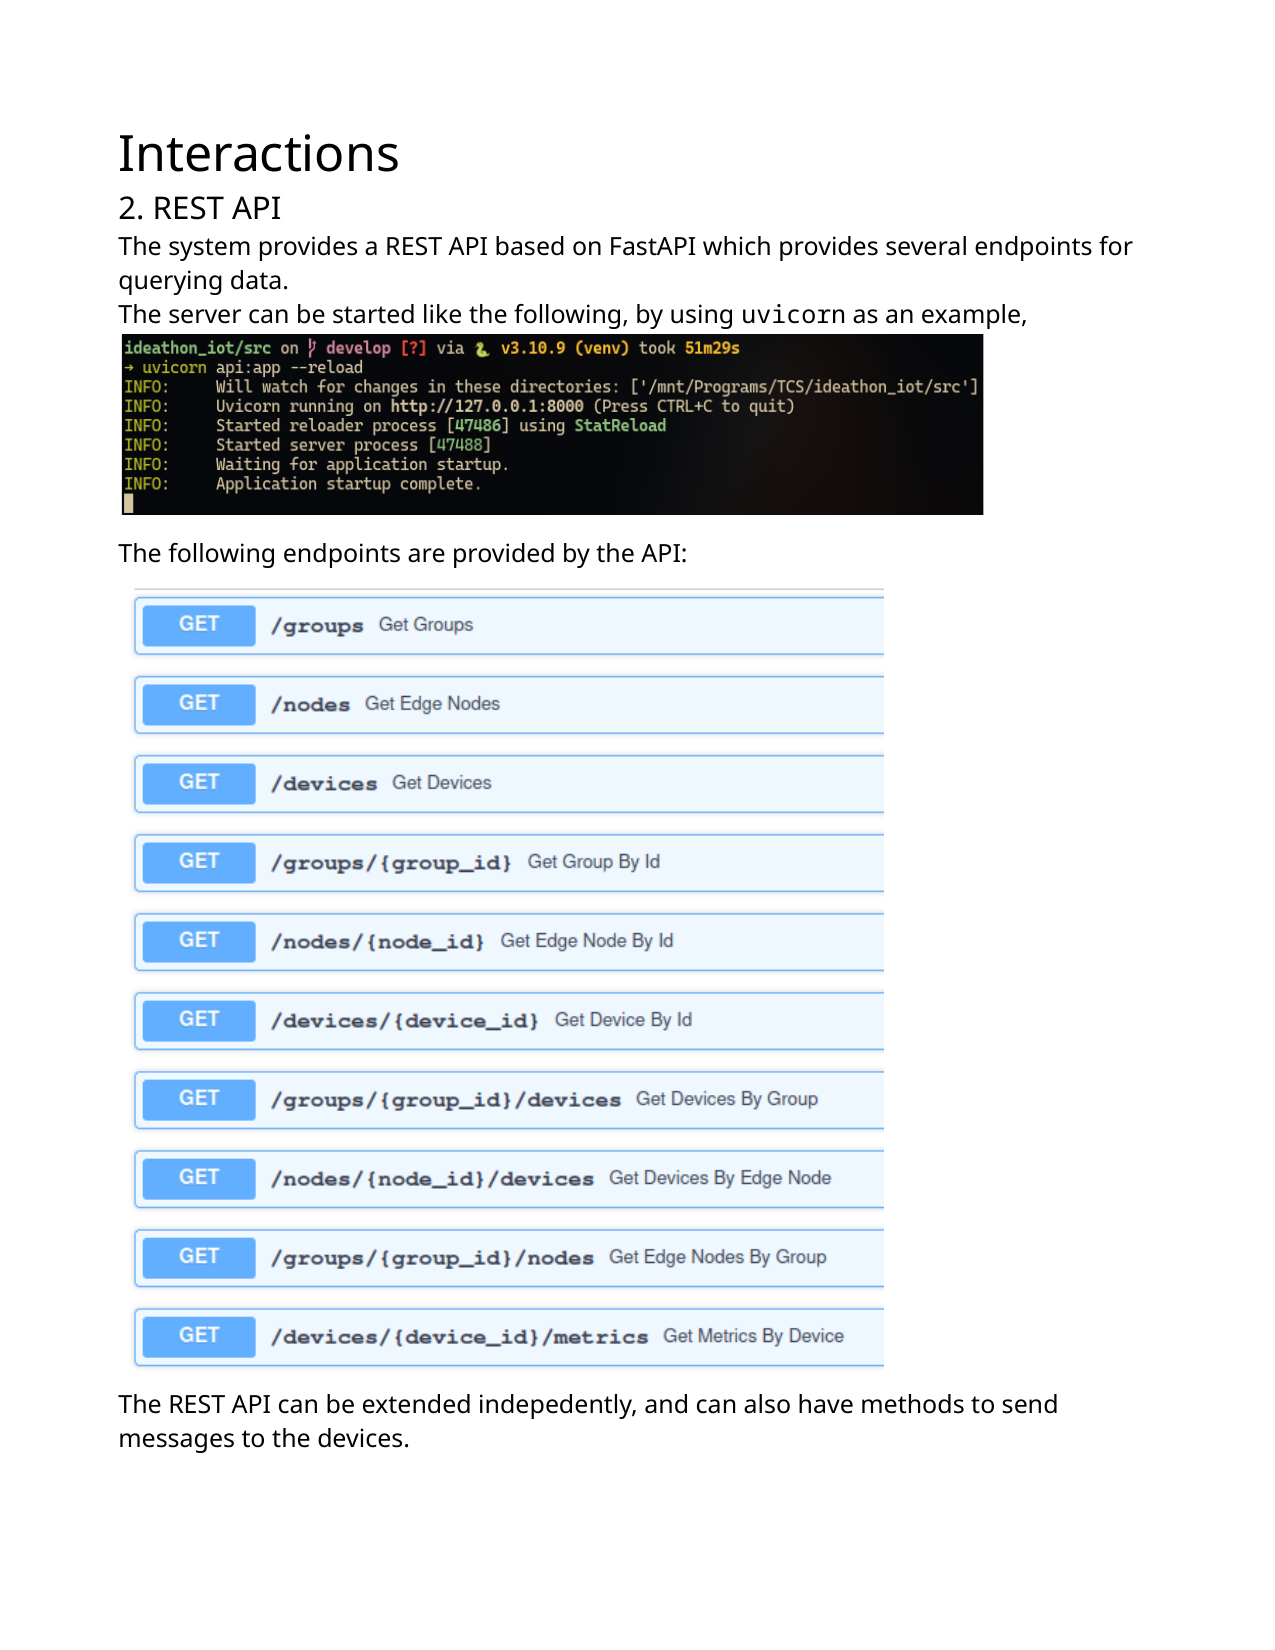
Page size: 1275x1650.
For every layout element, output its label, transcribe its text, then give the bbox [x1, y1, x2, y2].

text Interactions [118, 118, 1157, 186]
picture [119, 578, 162, 1374]
text The REST API can be extended indepedently, and can also have methods to send messages to the devices. [118, 1387, 1157, 1455]
text The server can be started like the following, by using uvicorn as an example, [118, 297, 1157, 331]
text The system provides a REST API based on FastAPI which provides several endpoints for querying data. [118, 229, 1157, 297]
text The following endpoints are provided by the API: [118, 535, 1157, 569]
text 2. REST API [118, 186, 1157, 229]
